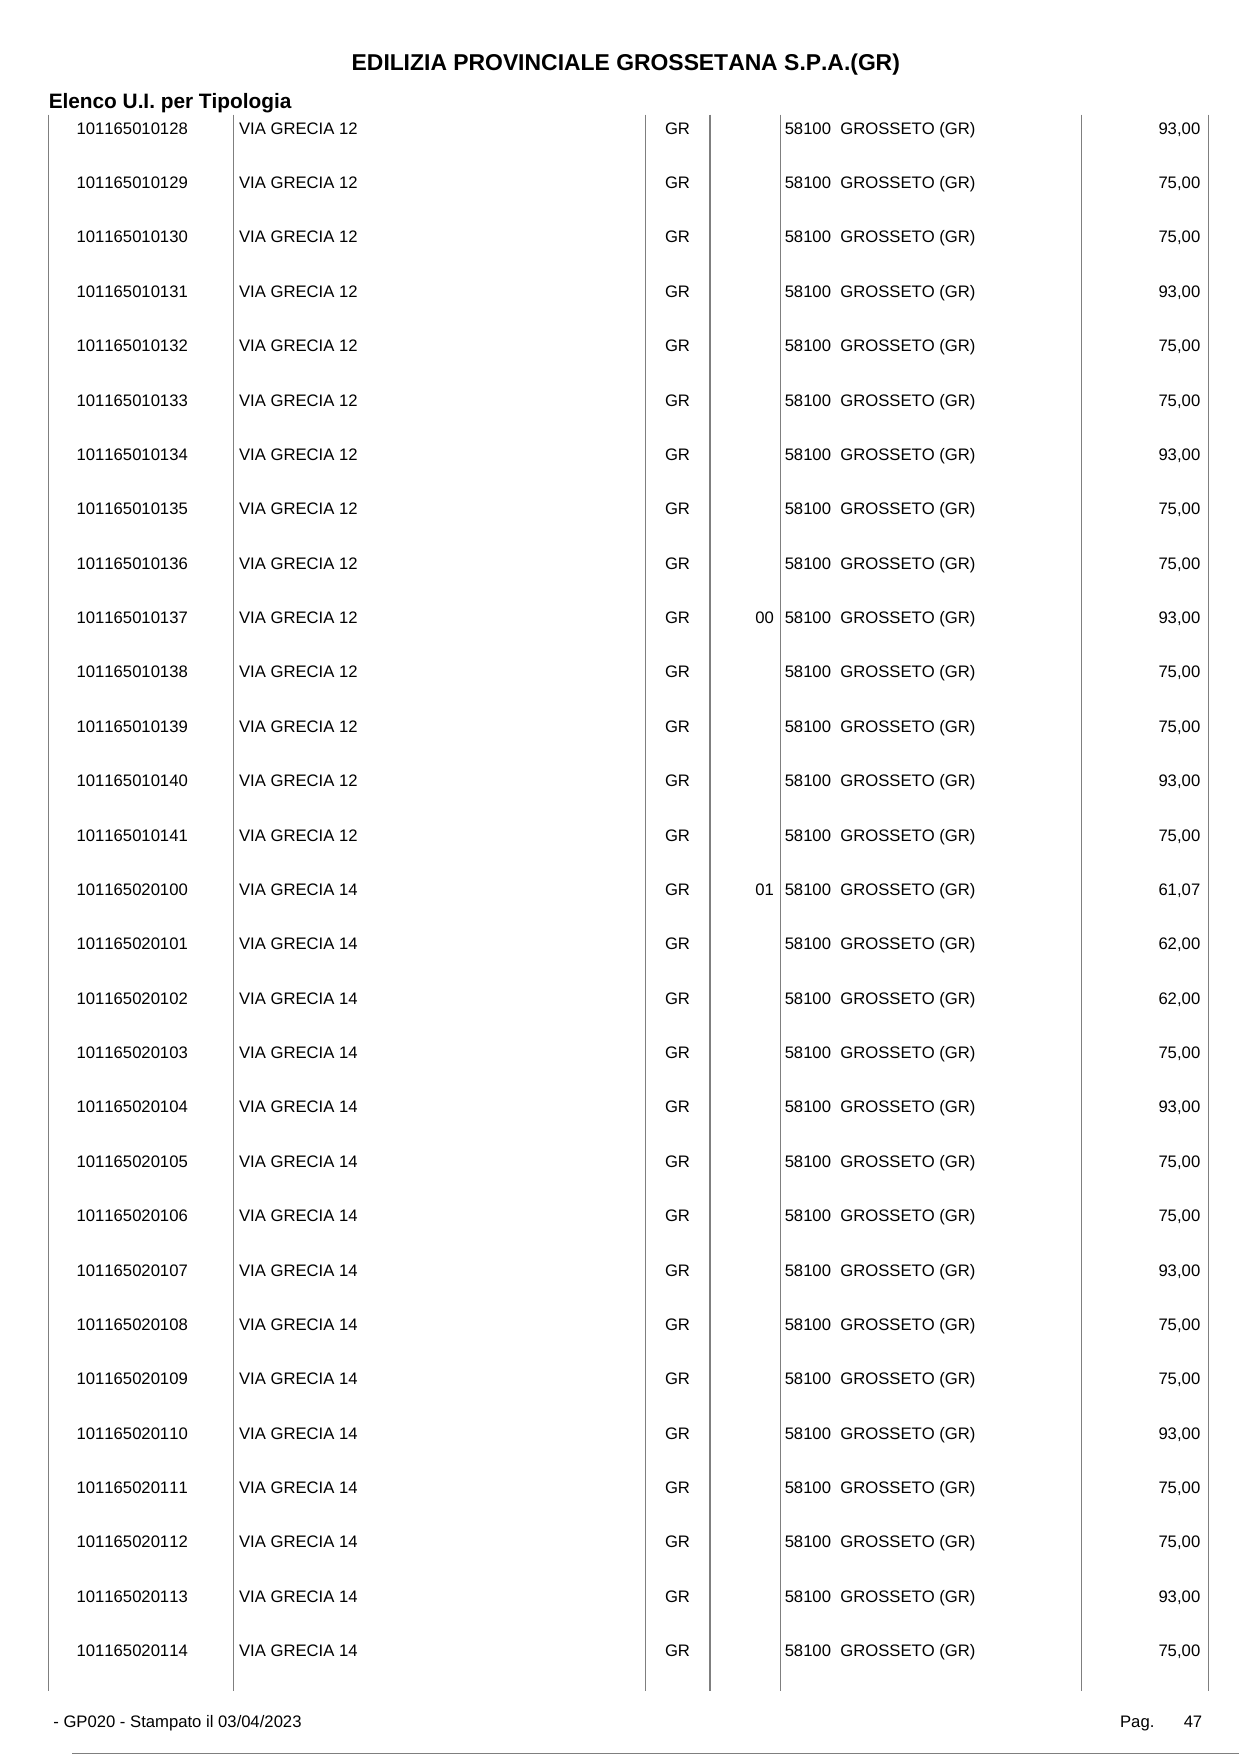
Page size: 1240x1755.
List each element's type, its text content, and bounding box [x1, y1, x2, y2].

table_cell [711, 278, 780, 332]
table_cell VIA GRECIA 14 [234, 1202, 588, 1256]
table_cell [711, 767, 780, 821]
table_cell [589, 1365, 645, 1419]
table_cell GR [646, 495, 709, 549]
table_cell [589, 821, 645, 876]
table_cell [589, 115, 645, 169]
table_cell GR [646, 1420, 709, 1474]
table_cell 75,00 [1082, 223, 1208, 278]
table_cell 101165010132 [49, 332, 233, 386]
table_cell [589, 1256, 645, 1311]
table_cell GR [646, 278, 709, 332]
table_cell [589, 1039, 645, 1093]
table_cell VIA GRECIA 14 [234, 1365, 588, 1419]
table_cell 58100 GROSSETO (GR) [781, 1202, 1081, 1256]
table_cell VIA GRECIA 12 [234, 658, 588, 713]
table_cell GR [646, 1528, 709, 1583]
table_cell VIA GRECIA 12 [234, 441, 588, 495]
table_cell 58100 GROSSETO (GR) [781, 332, 1081, 386]
table_cell GR [646, 115, 709, 169]
table_cell 75,00 [1082, 386, 1208, 441]
table_cell 101165020101 [49, 930, 233, 984]
table_cell VIA GRECIA 14 [234, 930, 588, 984]
table_cell VIA GRECIA 12 [234, 821, 588, 876]
table_cell 58100 GROSSETO (GR) [781, 1474, 1081, 1528]
table_cell 58100 GROSSETO (GR) [781, 169, 1081, 223]
table_cell GR [646, 1202, 709, 1256]
table_cell 101165010137 [49, 604, 233, 658]
table_cell [711, 1039, 780, 1093]
table_cell 101165010131 [49, 278, 233, 332]
table_cell 101165010134 [49, 441, 233, 495]
table_cell [589, 1637, 645, 1691]
table_cell 75,00 [1082, 1039, 1208, 1093]
table_cell GR [646, 604, 709, 658]
table_cell [711, 441, 780, 495]
table_cell [589, 767, 645, 821]
table_cell VIA GRECIA 12 [234, 223, 588, 278]
table_cell 75,00 [1082, 1474, 1208, 1528]
table_cell [711, 115, 780, 169]
table_cell [589, 550, 645, 604]
table_cell GR [646, 985, 709, 1039]
table_cell [589, 930, 645, 984]
table_cell VIA GRECIA 14 [234, 876, 588, 930]
table_cell GR [646, 1365, 709, 1419]
table_cell 101165010133 [49, 386, 233, 441]
table_cell [589, 604, 645, 658]
table_cell [589, 985, 645, 1039]
table_cell 93,00 [1082, 1583, 1208, 1637]
table_cell GR [646, 1637, 709, 1691]
table_cell [711, 1093, 780, 1148]
table_cell GR [646, 1093, 709, 1148]
table_cell 101165020104 [49, 1093, 233, 1148]
table_cell GR [646, 550, 709, 604]
table_cell GR [646, 386, 709, 441]
table_cell [589, 876, 645, 930]
table_cell 58100 GROSSETO (GR) [781, 713, 1081, 767]
table_cell 75,00 [1082, 713, 1208, 767]
table_cell 101165010138 [49, 658, 233, 713]
table_cell [589, 1420, 645, 1474]
table_cell 101165010128 [49, 115, 233, 169]
table_cell GR [646, 169, 709, 223]
table_cell 58100 GROSSETO (GR) [781, 115, 1081, 169]
table_cell 101165020107 [49, 1256, 233, 1311]
table_cell [711, 550, 780, 604]
table_cell [711, 1148, 780, 1202]
table_cell 93,00 [1082, 604, 1208, 658]
table_cell [589, 223, 645, 278]
table_cell GR [646, 332, 709, 386]
table_cell [711, 1474, 780, 1528]
table_cell [711, 223, 780, 278]
table_cell [711, 658, 780, 713]
table_cell 75,00 [1082, 1202, 1208, 1256]
table_cell 93,00 [1082, 1093, 1208, 1148]
table_cell 75,00 [1082, 1365, 1208, 1419]
table_cell 93,00 [1082, 115, 1208, 169]
table_cell 101165020112 [49, 1528, 233, 1583]
table_cell 58100 GROSSETO (GR) [781, 658, 1081, 713]
table_cell 01 [711, 876, 780, 930]
table_cell [711, 1528, 780, 1583]
table_cell 62,00 [1082, 985, 1208, 1039]
table_cell 75,00 [1082, 332, 1208, 386]
table_cell 75,00 [1082, 1148, 1208, 1202]
table_cell 101165020100 [49, 876, 233, 930]
table_cell 58100 GROSSETO (GR) [781, 985, 1081, 1039]
table_cell 58100 GROSSETO (GR) [781, 1256, 1081, 1311]
table_cell [589, 1148, 645, 1202]
table_cell GR [646, 223, 709, 278]
table_cell GR [646, 876, 709, 930]
table_cell VIA GRECIA 12 [234, 713, 588, 767]
table_cell 93,00 [1082, 767, 1208, 821]
table_cell GR [646, 1148, 709, 1202]
table_cell 101165020109 [49, 1365, 233, 1419]
table_cell 58100 GROSSETO (GR) [781, 930, 1081, 984]
table_cell 75,00 [1082, 550, 1208, 604]
table_cell 101165010130 [49, 223, 233, 278]
table_cell 58100 GROSSETO (GR) [781, 1148, 1081, 1202]
table_cell GR [646, 930, 709, 984]
table_cell [589, 441, 645, 495]
table_cell VIA GRECIA 12 [234, 495, 588, 549]
table_cell 101165020108 [49, 1311, 233, 1365]
table_cell GR [646, 713, 709, 767]
table_cell 75,00 [1082, 169, 1208, 223]
table_cell [711, 985, 780, 1039]
table_cell [711, 332, 780, 386]
table_cell 58100 GROSSETO (GR) [781, 604, 1081, 658]
table_cell GR [646, 821, 709, 876]
table_cell VIA GRECIA 14 [234, 1039, 588, 1093]
table_cell 58100 GROSSETO (GR) [781, 1365, 1081, 1419]
table_cell 00 [711, 604, 780, 658]
table_cell VIA GRECIA 12 [234, 604, 588, 658]
table_cell VIA GRECIA 12 [234, 115, 588, 169]
table_cell VIA GRECIA 14 [234, 1256, 588, 1311]
table_cell VIA GRECIA 12 [234, 278, 588, 332]
table_cell GR [646, 441, 709, 495]
table_cell 62,00 [1082, 930, 1208, 984]
table_cell [589, 1202, 645, 1256]
table_cell VIA GRECIA 14 [234, 985, 588, 1039]
table_cell VIA GRECIA 14 [234, 1637, 588, 1691]
table_cell [711, 169, 780, 223]
table_cell [589, 1474, 645, 1528]
table_cell [589, 386, 645, 441]
table_cell [711, 713, 780, 767]
table_cell [589, 332, 645, 386]
table_cell [589, 1528, 645, 1583]
table_cell 101165010135 [49, 495, 233, 549]
table_cell 58100 GROSSETO (GR) [781, 1311, 1081, 1365]
table_cell 101165020102 [49, 985, 233, 1039]
table_cell GR [646, 1039, 709, 1093]
table_cell [589, 278, 645, 332]
table_cell 58100 GROSSETO (GR) [781, 1039, 1081, 1093]
table_cell 93,00 [1082, 278, 1208, 332]
table_cell [589, 713, 645, 767]
table_cell 75,00 [1082, 1637, 1208, 1691]
table_cell 58100 GROSSETO (GR) [781, 821, 1081, 876]
table_cell [711, 386, 780, 441]
table_cell GR [646, 658, 709, 713]
table_cell 75,00 [1082, 1311, 1208, 1365]
table_cell [711, 821, 780, 876]
table_cell 101165010141 [49, 821, 233, 876]
table_cell 101165010129 [49, 169, 233, 223]
table_cell [711, 1583, 780, 1637]
table_cell VIA GRECIA 14 [234, 1311, 588, 1365]
table_cell GR [646, 1256, 709, 1311]
table_cell VIA GRECIA 12 [234, 767, 588, 821]
table_cell [711, 1365, 780, 1419]
table_cell [589, 658, 645, 713]
table_cell 75,00 [1082, 1528, 1208, 1583]
table_cell 58100 GROSSETO (GR) [781, 495, 1081, 549]
table_cell 101165010140 [49, 767, 233, 821]
table_cell 101165020111 [49, 1474, 233, 1528]
table_cell 75,00 [1082, 658, 1208, 713]
table_cell 58100 GROSSETO (GR) [781, 876, 1081, 930]
table_cell 58100 GROSSETO (GR) [781, 441, 1081, 495]
table_cell 101165020105 [49, 1148, 233, 1202]
table_cell [589, 1093, 645, 1148]
table_cell 101165020113 [49, 1583, 233, 1637]
table_cell 101165010136 [49, 550, 233, 604]
table_cell 58100 GROSSETO (GR) [781, 550, 1081, 604]
table_cell GR [646, 1474, 709, 1528]
table_cell 93,00 [1082, 441, 1208, 495]
table_cell 58100 GROSSETO (GR) [781, 1093, 1081, 1148]
table_cell 101165020103 [49, 1039, 233, 1093]
table_cell VIA GRECIA 14 [234, 1528, 588, 1583]
table_cell [589, 1583, 645, 1637]
table_cell VIA GRECIA 14 [234, 1420, 588, 1474]
table_cell VIA GRECIA 12 [234, 386, 588, 441]
table_cell 58100 GROSSETO (GR) [781, 767, 1081, 821]
table_cell 58100 GROSSETO (GR) [781, 278, 1081, 332]
table_cell 58100 GROSSETO (GR) [781, 1583, 1081, 1637]
table_cell VIA GRECIA 14 [234, 1148, 588, 1202]
table_cell 101165020110 [49, 1420, 233, 1474]
table_cell VIA GRECIA 14 [234, 1093, 588, 1148]
table_cell 58100 GROSSETO (GR) [781, 223, 1081, 278]
table_cell 93,00 [1082, 1256, 1208, 1311]
table_cell 58100 GROSSETO (GR) [781, 1528, 1081, 1583]
table_cell GR [646, 1583, 709, 1637]
table_cell 101165010139 [49, 713, 233, 767]
table_cell [589, 495, 645, 549]
table_cell [711, 1202, 780, 1256]
table_cell 93,00 [1082, 1420, 1208, 1474]
table_cell [711, 1311, 780, 1365]
table_cell [711, 1420, 780, 1474]
table_cell [711, 1256, 780, 1311]
table_cell VIA GRECIA 14 [234, 1583, 588, 1637]
table_cell VIA GRECIA 14 [234, 1474, 588, 1528]
table_cell 75,00 [1082, 495, 1208, 549]
table_cell 58100 GROSSETO (GR) [781, 1420, 1081, 1474]
table_cell [711, 1637, 780, 1691]
table_cell 75,00 [1082, 821, 1208, 876]
table_cell [711, 495, 780, 549]
table_cell GR [646, 767, 709, 821]
table_cell VIA GRECIA 12 [234, 332, 588, 386]
table_cell 101165020106 [49, 1202, 233, 1256]
table_cell 58100 GROSSETO (GR) [781, 1637, 1081, 1691]
table_cell 101165020114 [49, 1637, 233, 1691]
table_cell 58100 GROSSETO (GR) [781, 386, 1081, 441]
table_cell [589, 1311, 645, 1365]
table_cell [711, 930, 780, 984]
table_cell VIA GRECIA 12 [234, 169, 588, 223]
table_cell VIA GRECIA 12 [234, 550, 588, 604]
table_cell 61,07 [1082, 876, 1208, 930]
table_cell [589, 169, 645, 223]
table_cell GR [646, 1311, 709, 1365]
